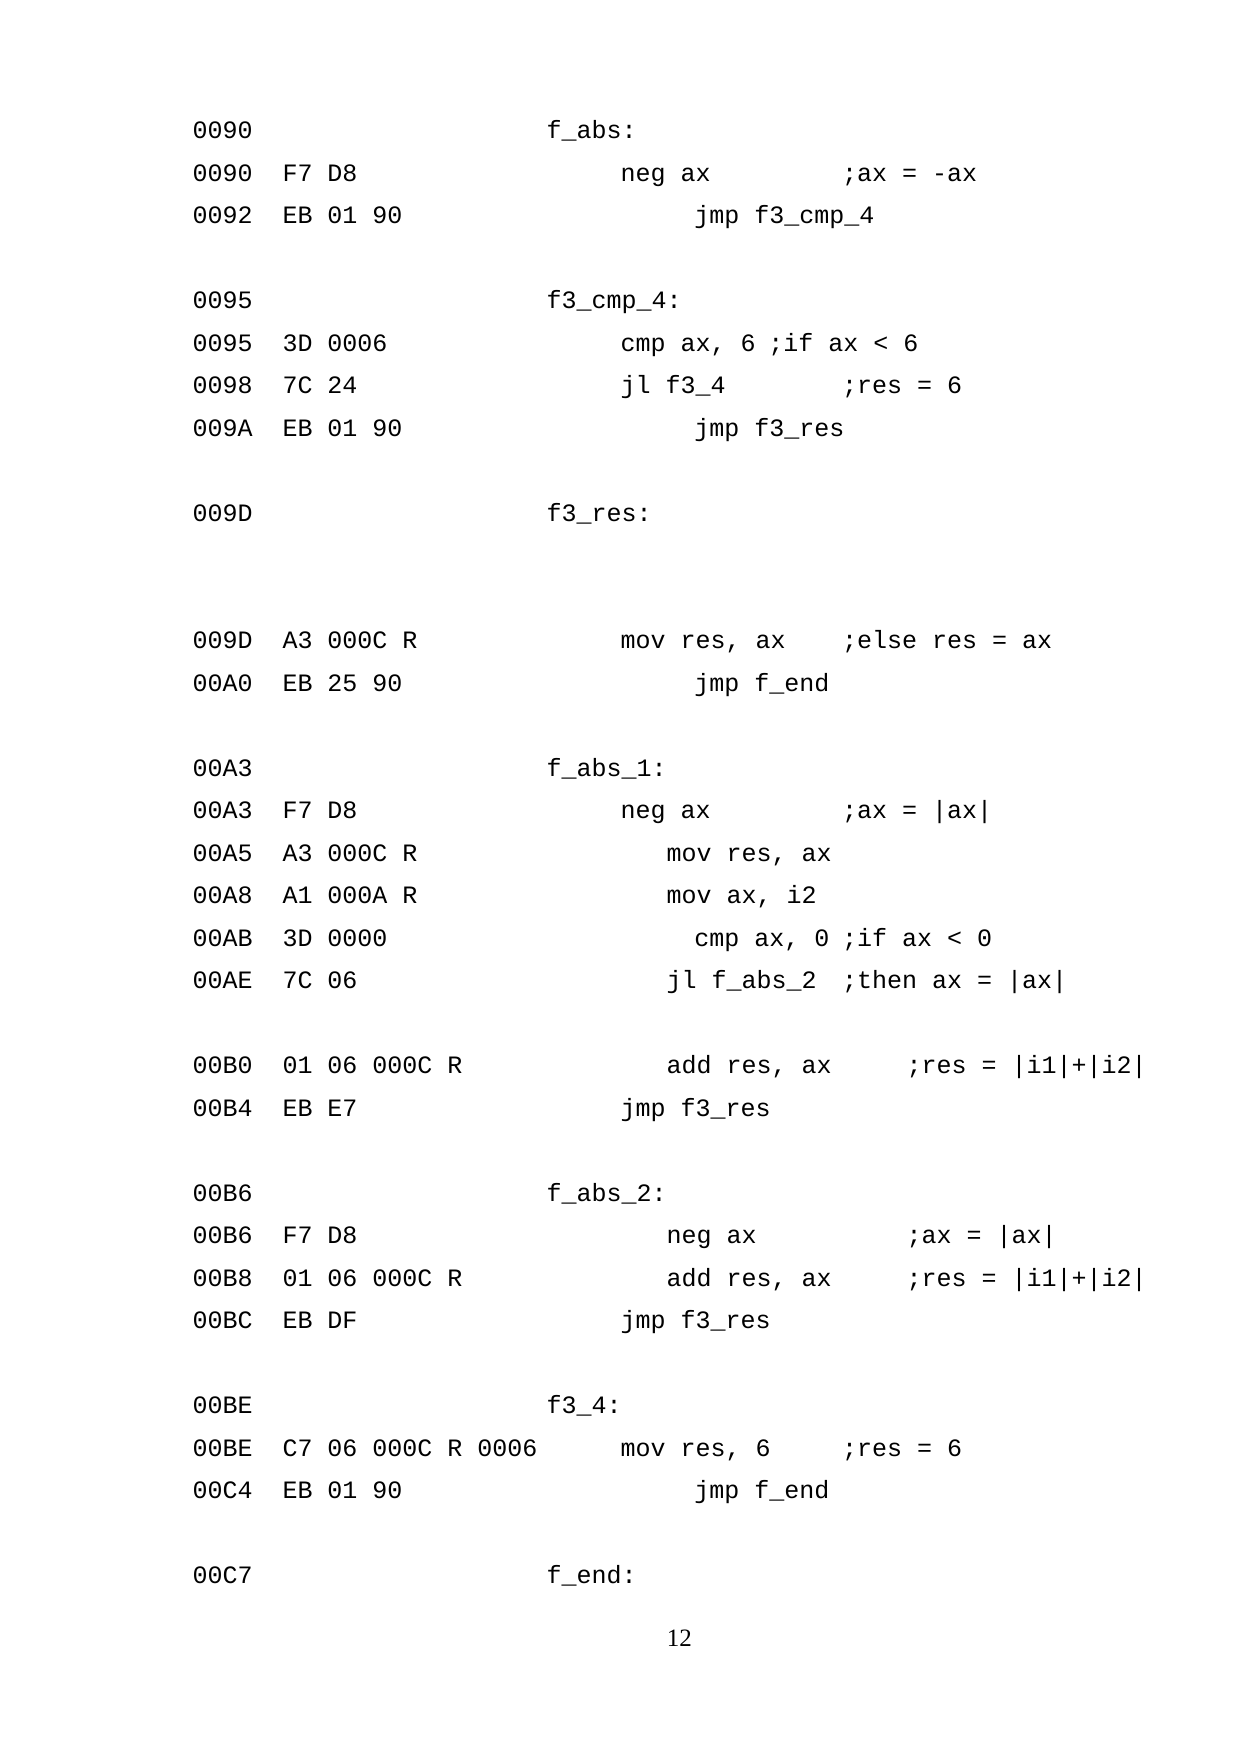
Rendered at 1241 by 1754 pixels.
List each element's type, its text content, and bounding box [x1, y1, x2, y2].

text 0090 F7 D8 neg ax ;ax = -ax [177, 161, 1181, 189]
text 00B4 EB E7 jmp f3_res [177, 1096, 1181, 1124]
text 00BE C7 06 000C R 0006 mov res, 6 ;res = 6 [177, 1436, 1181, 1464]
text 00B0 01 06 000C R add res, ax ;res = |i1|+|i2| [177, 1053, 1181, 1081]
text 00AB 3D 0000 cmp ax, 0 ;if ax < 0 [177, 926, 1181, 954]
text 00B6 F7 D8 neg ax ;ax = |ax| [177, 1223, 1181, 1251]
text 0098 7C 24 jl f3_4 ;res = 6 [177, 373, 1181, 401]
text 00A8 A1 000A R mov ax, i2 [177, 883, 1181, 911]
text 00C4 EB 01 90 jmp f_end [177, 1478, 1181, 1506]
text 009D A3 000C R mov res, ax ;else res = ax [177, 628, 1181, 656]
text 0092 EB 01 90 jmp f3_cmp_4 [177, 203, 1181, 231]
text 009A EB 01 90 jmp f3_res [177, 416, 1181, 444]
text 00B6 f_abs_2: [177, 1181, 1181, 1209]
text 00AE 7C 06 jl f_abs_2 ;then ax = |ax| [177, 968, 1181, 996]
text 00BE f3_4: [177, 1393, 1181, 1421]
text 0095 f3_cmp_4: [177, 288, 1181, 316]
text 009D f3_res: [177, 501, 1181, 529]
text 0090 f_abs: [177, 118, 1181, 146]
text 00A3 f_abs_1: [177, 756, 1181, 784]
text 00C7 f_end: [177, 1563, 1181, 1591]
text 00BC EB DF jmp f3_res [177, 1308, 1181, 1336]
text 00A5 A3 000C R mov res, ax [177, 841, 1181, 869]
text 0095 3D 0006 cmp ax, 6 ;if ax < 6 [177, 331, 1181, 359]
text 00A3 F7 D8 neg ax ;ax = |ax| [177, 798, 1181, 826]
text 00A0 EB 25 90 jmp f_end [177, 671, 1181, 699]
text 00B8 01 06 000C R add res, ax ;res = |i1|+|i2| [177, 1266, 1181, 1294]
